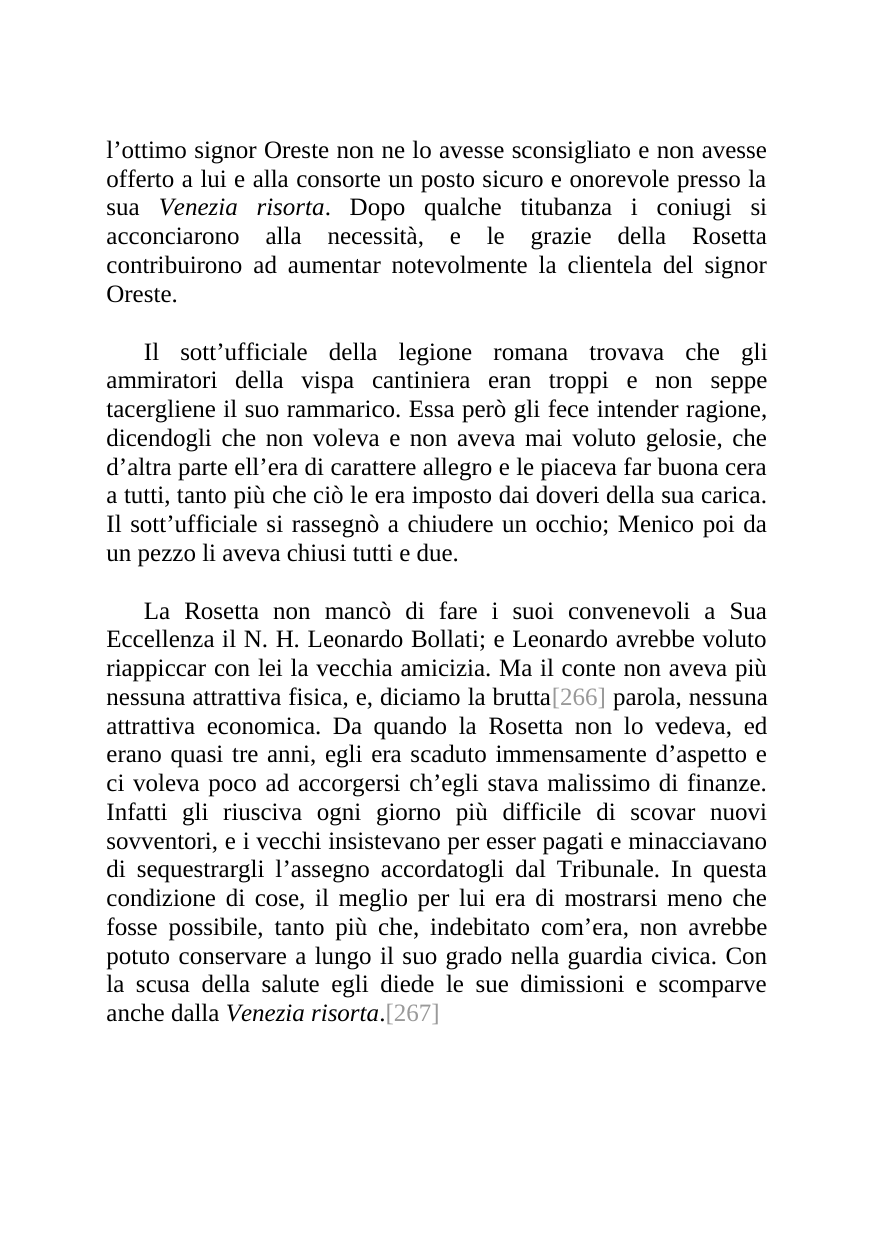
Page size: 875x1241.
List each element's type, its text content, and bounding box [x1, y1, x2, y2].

text Il sott’ufficiale della legione romana trovava che gli ammiratori della vispa cantiniera eran troppi e non seppe tacergliene il suo rammarico. Essa però gli fece intender ragione, dicendogli che non voleva e non aveva mai voluto gelosie, che d’altra parte ell’era di carattere allegro e le piaceva far buona cera a tutti, tanto più che ciò le era imposto dai doveri della sua carica. Il sott’ufficiale si rassegnò a chiudere un occhio; Menico poi da un pezzo li aveva chiusi tutti e due. [106, 337, 768, 567]
text l’ottimo signor Oreste non ne lo avesse sconsigliato e non avesse offerto a lui e alla consorte un posto sicuro e onorevole presso la sua Venezia risorta. Dopo qualche titubanza i coniugi si acconciarono alla necessità, e le grazie della Rosetta contribuirono ad aumentar notevolmente la clientela del signor Oreste. [106, 135, 768, 307]
text La Rosetta non mancò di fare i suoi convenevoli a Sua Eccellenza il N. H. Leonardo Bollati; e Leonardo avrebbe voluto riappiccar con lei la vecchia amicizia. Ma il conte non aveva più nessuna attrattiva fisica, e, diciamo la brutta[266] parola, nessuna attrattiva economica. Da quando la Rosetta non lo vedeva, ed erano quasi tre anni, egli era scaduto immensamente d’aspetto e ci voleva poco ad accorgersi ch’egli stava malissimo di finanze. Infatti gli riusciva ogni giorno più difficile di scovar nuovi sovventori, e i vecchi insistevano per esser pagati e minacciavano di sequestrargli l’assegno accordatogli dal Tribunale. In questa condizione di cose, il meglio per lui era di mostrarsi meno che fosse possibile, tanto più che, indebitato com’era, non avrebbe potuto conservare a lungo il suo grado nella guardia civica. Con la scusa della salute egli diede le sue dimissioni e scomparve anche dalla Venezia risorta.[267] [106, 596, 768, 1027]
